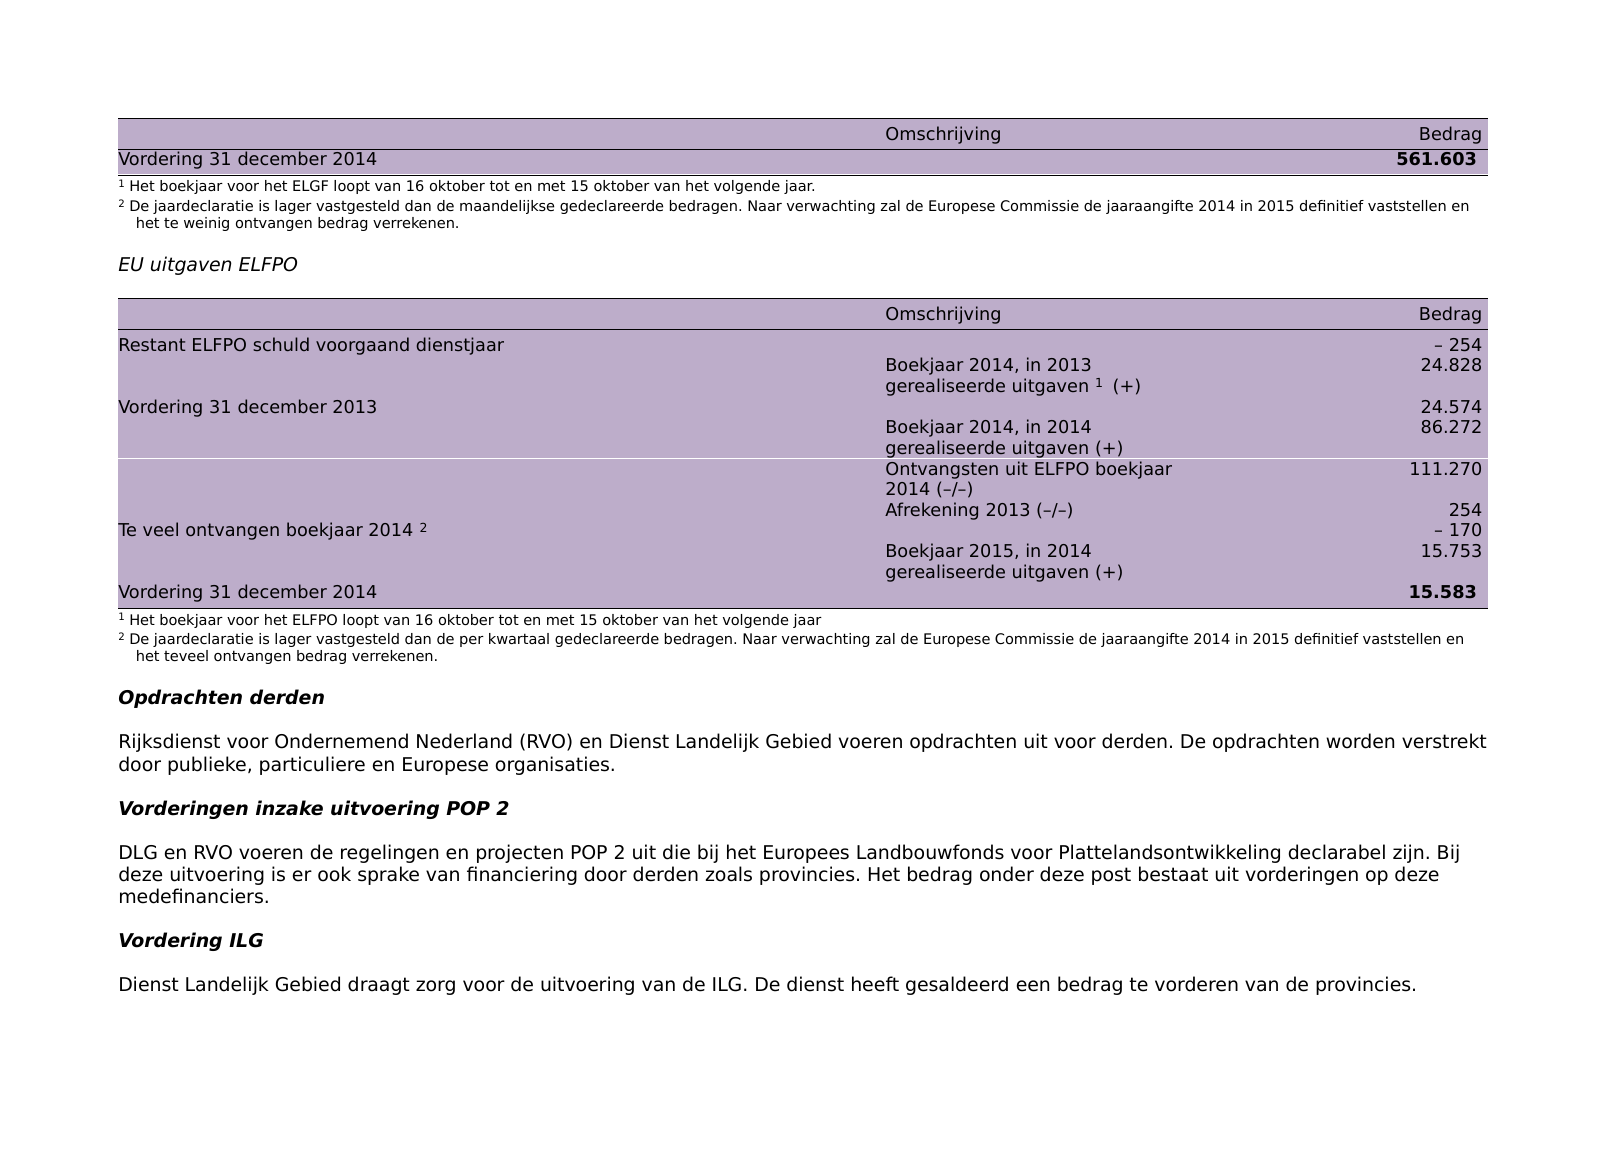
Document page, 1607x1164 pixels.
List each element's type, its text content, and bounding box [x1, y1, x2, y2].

table_cell – 254 [1184, 330, 1488, 355]
text Rijksdienst voor Ondernemend Nederland (RVO) en Dienst Landelijk Gebied voeren opdrachten uit voor derden. De opdrachten worden verstrekt door publieke, particuliere en Europese organisaties. [118, 731, 1488, 775]
table_cell 15.583 [1184, 582, 1488, 608]
table_cell 15.753 [1184, 541, 1488, 582]
table_cell 24.828 [1184, 355, 1488, 397]
table_cell 111.270 [1184, 459, 1488, 500]
table_header Omschrijving [879, 299, 1184, 329]
table_cell [118, 541, 879, 582]
table_cell [118, 500, 879, 520]
table_header Omschrijving [879, 119, 1184, 149]
table_cell Vordering 31 december 2013 [118, 397, 879, 417]
table_cell [118, 355, 879, 397]
table_cell Boekjaar 2014, in 2013 gerealiseerde uitgaven 1 (+) [879, 355, 1184, 397]
table_cell Vordering 31 december 2014 [118, 150, 1184, 174]
table_cell 1 Het boekjaar voor het ELFPO loopt van 16 oktober tot en met 15 oktober van het volgende jaar 2 De jaardeclaratie is lager vastgesteld dan de per kwartaal gedeclareerde bedragen. Naar verwachting zal de Europese Commissie de jaaraangifte 2014 in 2015 definitief vaststellen en het teveel ontvangen bedrag verrekenen. [118, 609, 1488, 665]
table_cell Afrekening 2013 (–/–) [879, 500, 1184, 520]
table_cell [879, 397, 1184, 417]
table_cell Restant ELFPO schuld voorgaand dienstjaar [118, 330, 1184, 355]
table_header Bedrag [1184, 299, 1488, 329]
table_header Bedrag [1184, 119, 1488, 149]
table_cell Ontvangsten uit ELFPO boekjaar 2014 (–/–) [879, 459, 1184, 500]
text DLG en RVO voeren de regelingen en projecten POP 2 uit die bij het Europees Landbouwfonds voor Plattelandsontwikkeling declarabel zijn. Bij deze uitvoering is er ook sprake van financiering door derden zoals provincies. Het bedrag onder deze post bestaat uit vorderingen op deze medefinanciers. [118, 842, 1488, 908]
table_cell Vordering 31 december 2014 [118, 582, 1184, 608]
text Dienst Landelijk Gebied draagt zorg voor de uitvoering van de ILG. De dienst heeft gesaldeerd een bedrag te vorderen van de provincies. [118, 974, 1488, 996]
subtitle Opdrachten derden [118, 687, 1488, 709]
table_cell – 170 [1184, 520, 1488, 541]
table_cell 561.603 [1184, 150, 1488, 174]
subtitle EU uitgaven ELFPO [118, 254, 1488, 276]
table_header [118, 119, 879, 149]
table_cell 86.272 [1184, 417, 1488, 458]
table_cell Boekjaar 2014, in 2014 gerealiseerde uitgaven (+) [879, 417, 1184, 458]
table_header [118, 299, 879, 329]
table_cell 24.574 [1184, 397, 1488, 417]
table_cell 1 Het boekjaar voor het ELGF loopt van 16 oktober tot en met 15 oktober van het volgende jaar. 2 De jaardeclaratie is lager vastgesteld dan de maandelijkse gedeclareerde bedragen. Naar verwachting zal de Europese Commissie de jaaraangifte 2014 in 2015 definitief vaststellen en het te weinig ontvangen bedrag verrekenen. [118, 176, 1488, 232]
table_cell [118, 459, 879, 500]
table_cell 254 [1184, 500, 1488, 520]
subtitle Vorderingen inzake uitvoering POP 2 [118, 798, 1488, 819]
subtitle Vordering ILG [118, 930, 1488, 952]
table_cell Te veel ontvangen boekjaar 2014 2 [118, 520, 1184, 541]
table_cell Boekjaar 2015, in 2014 gerealiseerde uitgaven (+) [879, 541, 1184, 582]
table_cell [118, 417, 879, 458]
